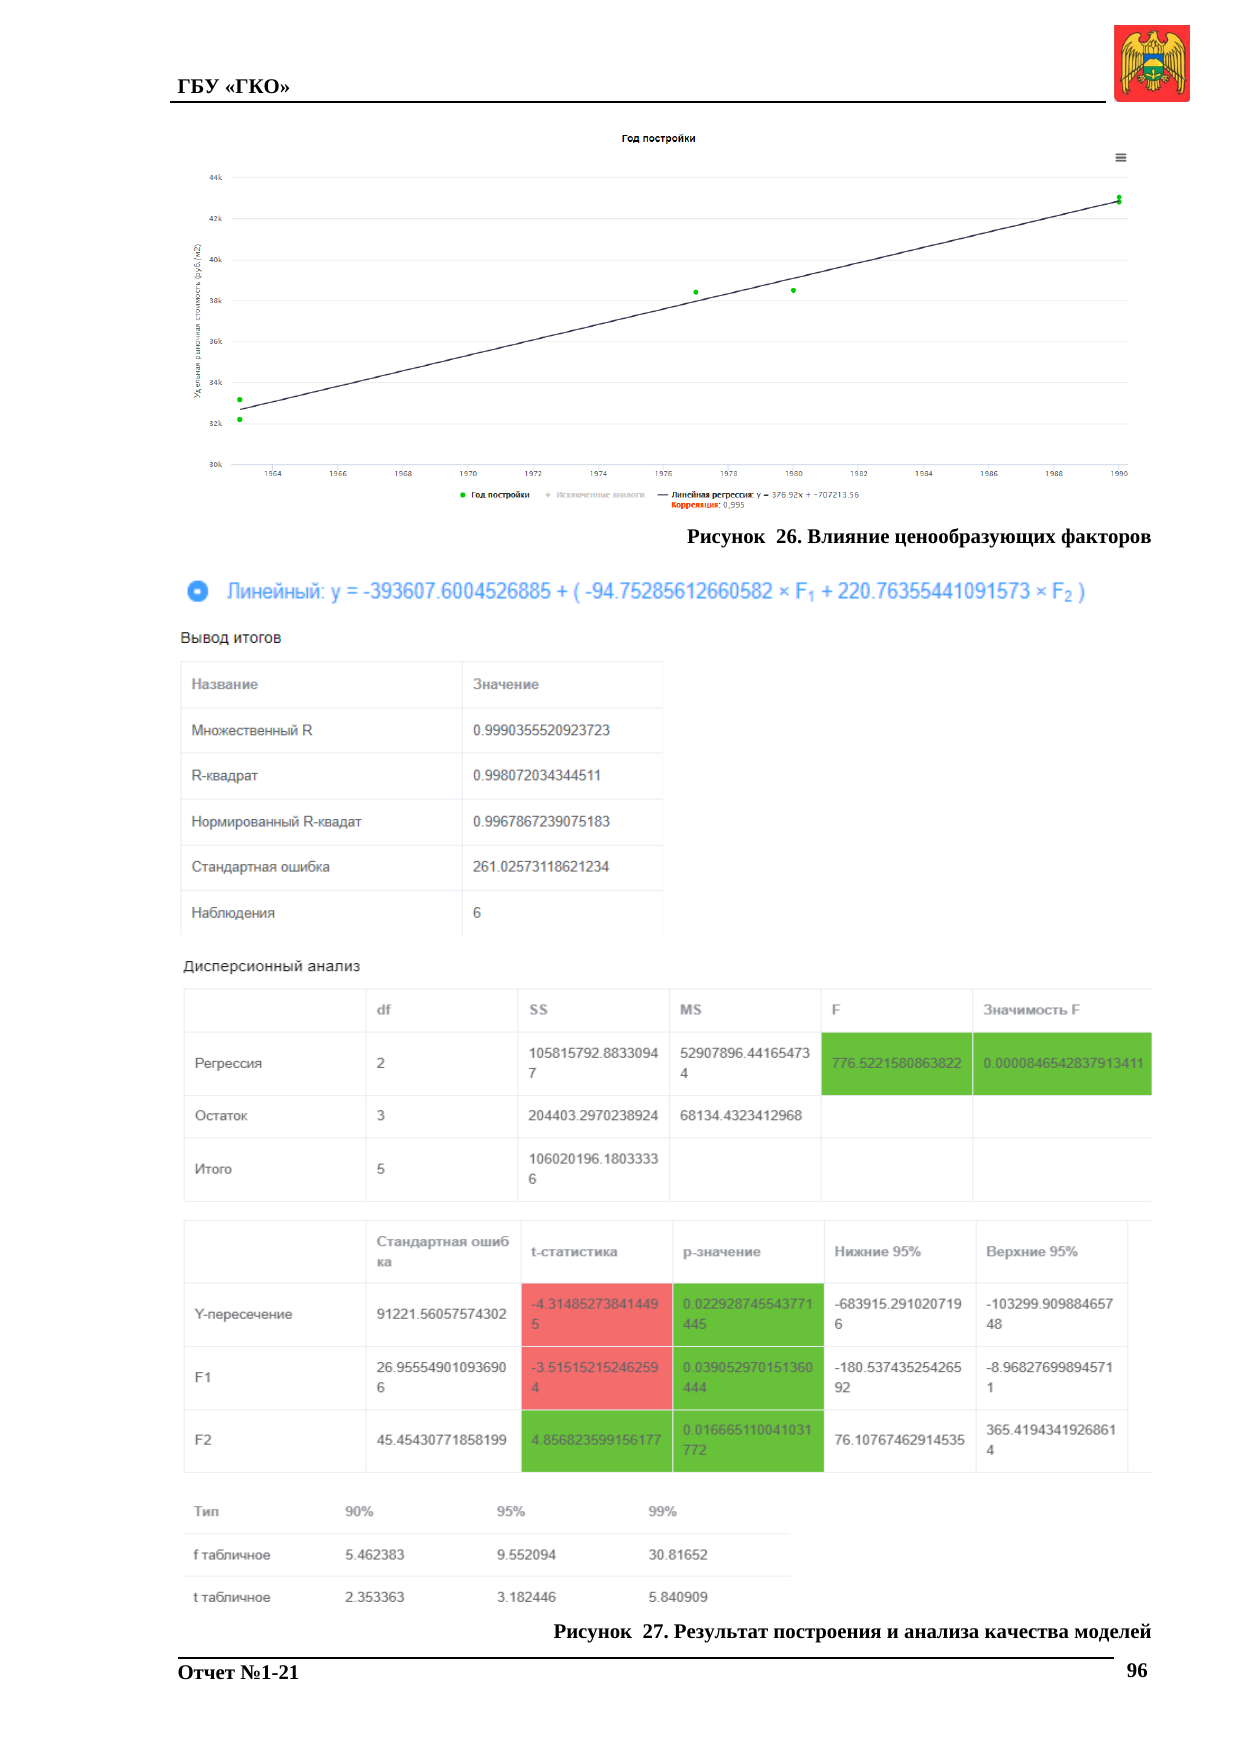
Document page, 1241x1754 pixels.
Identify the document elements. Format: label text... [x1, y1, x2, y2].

text Рисунок 27. Результат построения и анализа качества моделей [177, 947, 1152, 1643]
text Рисунок 26. Влияние ценообразующих факторов [177, 524, 1152, 548]
